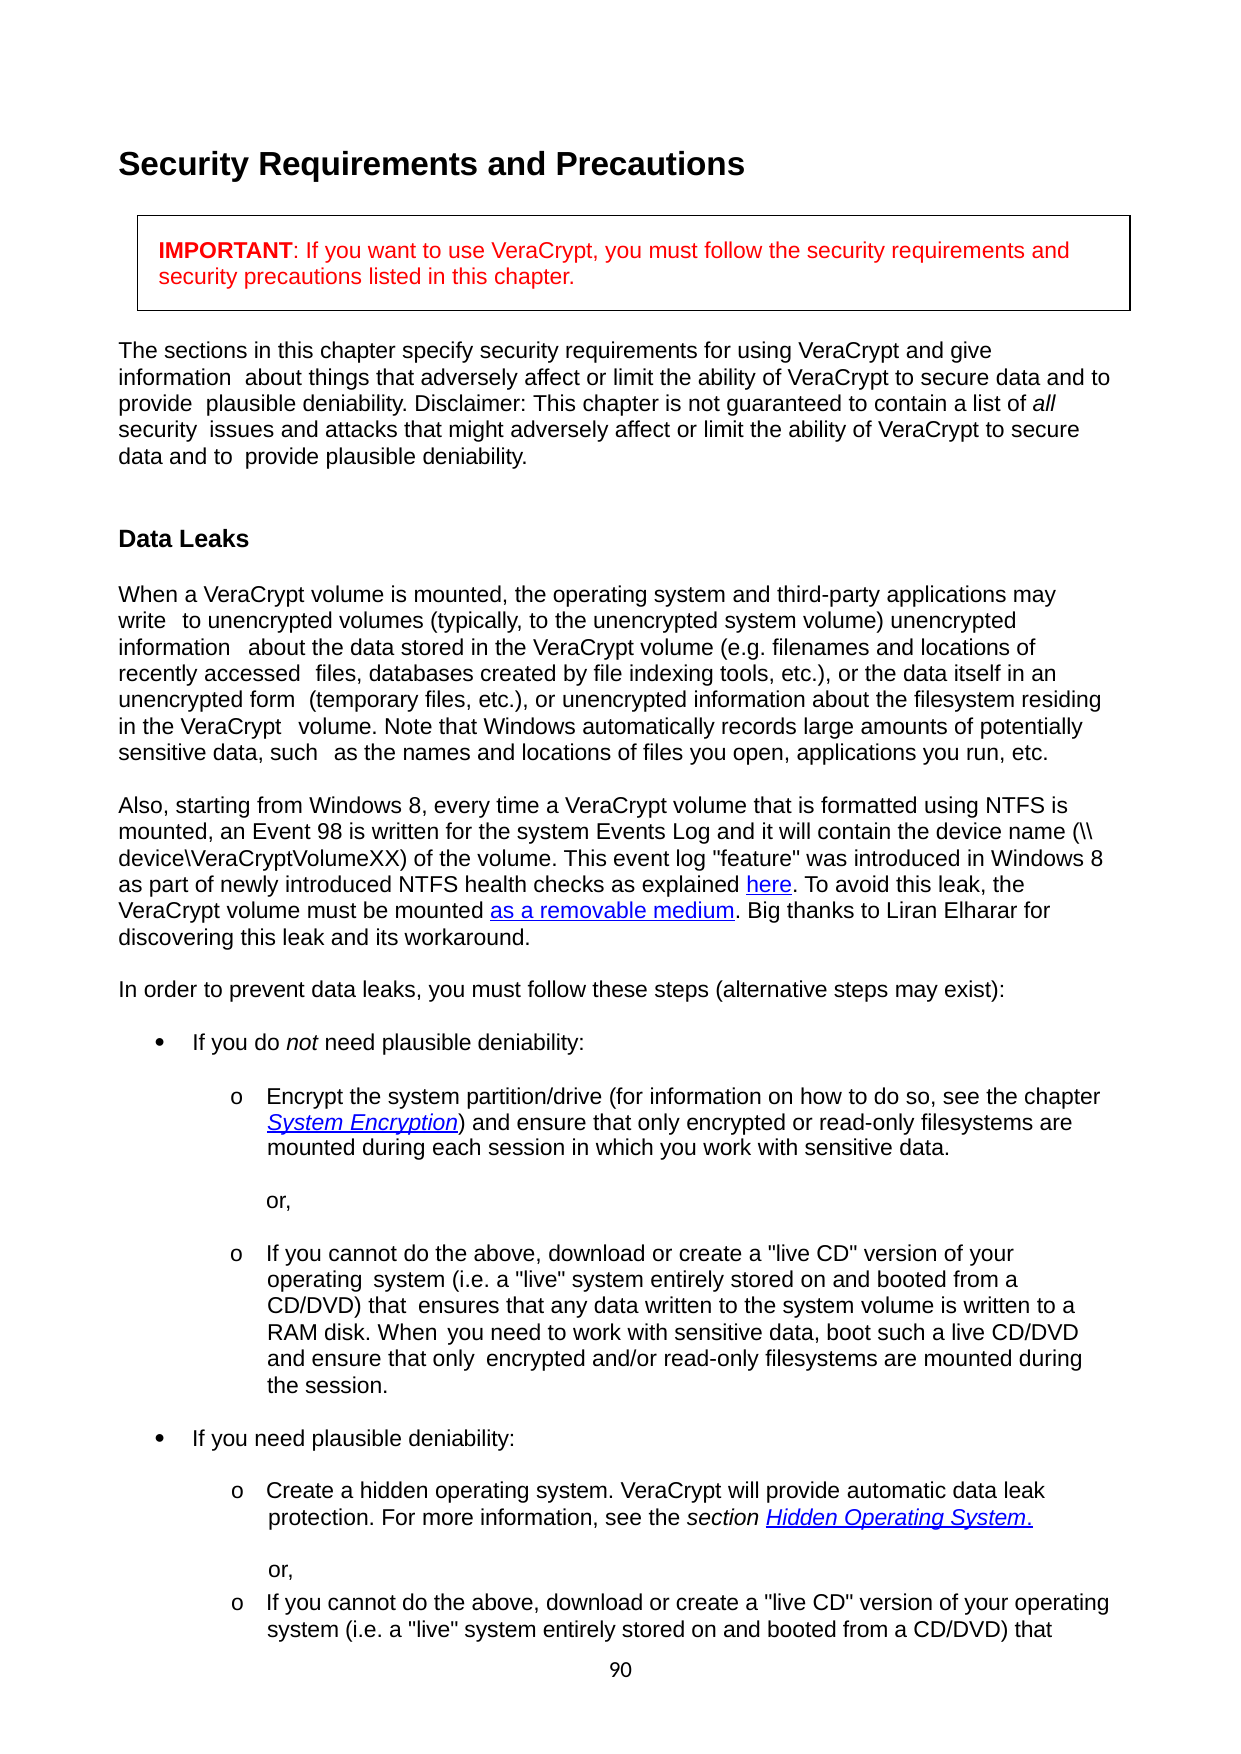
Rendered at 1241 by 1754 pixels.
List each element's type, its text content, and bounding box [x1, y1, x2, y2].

list If you cannot do the above, download or create a "live CD" version of your operating system (i.e. a "live" system entirely stored on and booted from a CD/DVD) that ensures that any data written to the system volume is written to a RAM disk. When you need to work with sensitive data, boot such a live CD/DVD and ensure that only encrypted and/or read-only filesystems are mounted during the session. [229, 1240, 1114, 1398]
text or, [266, 1187, 1134, 1213]
text The sections in this chapter specify security requirements for using VeraCrypt and give information about things that adversely affect or limit the ability of VeraCrypt to secure data and to provide plausible deniability. Disclaimer: This chapter is not guaranteed to contain a list of all security issues and attacks that might adversely affect or limit the ability of VeraCrypt to secure data and to provide plausible deniability. [118, 337, 1111, 469]
list If you cannot do the above, download or create a "live CD" version of your operating system (i.e. a "live" system entirely stored on and booted from a CD/DVD) that [230, 1588, 1111, 1642]
text In order to prevent data leaks, you must follow these steps (alternative steps may exist): [118, 976, 1115, 1003]
list If you do not need plausible deniability: [156, 1029, 1134, 1056]
list Encrypt the system partition/drive (for information on how to do so, see the chapter System Encryption) and ensure that only encrypted or read-only filesystems are mounted during each session in which you work with sensitive data. [229, 1082, 1101, 1160]
text or, [268, 1556, 1134, 1583]
subtitle Data Leaks [118, 524, 1134, 553]
text IMPORTANT: If you want to use VeraCrypt, you must follow the security requirements and security precautions listed in this chapter. [158, 237, 1073, 289]
text Also, starting from Windows 8, every time a VeraCrypt volume that is formatted using NTFS is mounted, an Event 98 is written for the system Events Log and it will contain the device name (\\device\VeraCryptVolumeXX) of the volume. This event log "feature" was introduced in Windows 8 as part of newly introduced NTFS health checks as explained here. To avoid this leak, the VeraCrypt volume must be mounted as a removable medium. Big thanks to Liran Elharar for discovering this leak and its workaround. [118, 792, 1107, 950]
text When a VeraCrypt volume is mounted, the operating system and third-party applications may write to unencrypted volumes (typically, to the unencrypted system volume) unencrypted information about the data stored in the VeraCrypt volume (e.g. filenames and locations of recently accessed files, databases created by file indexing tools, etc.), or the data itself in an unencrypted form (temporary files, etc.), or unencrypted information about the filesystem residing in the VeraCrypt volume. Note that Windows automatically records large amounts of potentially sensitive data, such as the names and locations of files you open, applications you run, etc. [118, 581, 1107, 766]
list Create a hidden operating system. VeraCrypt will provide automatic data leak protection. For more information, see the section Hidden Operating System. [230, 1477, 1051, 1530]
subtitle Security Requirements and Precautions [118, 143, 1134, 182]
list If you need plausible deniability: [156, 1424, 1134, 1451]
